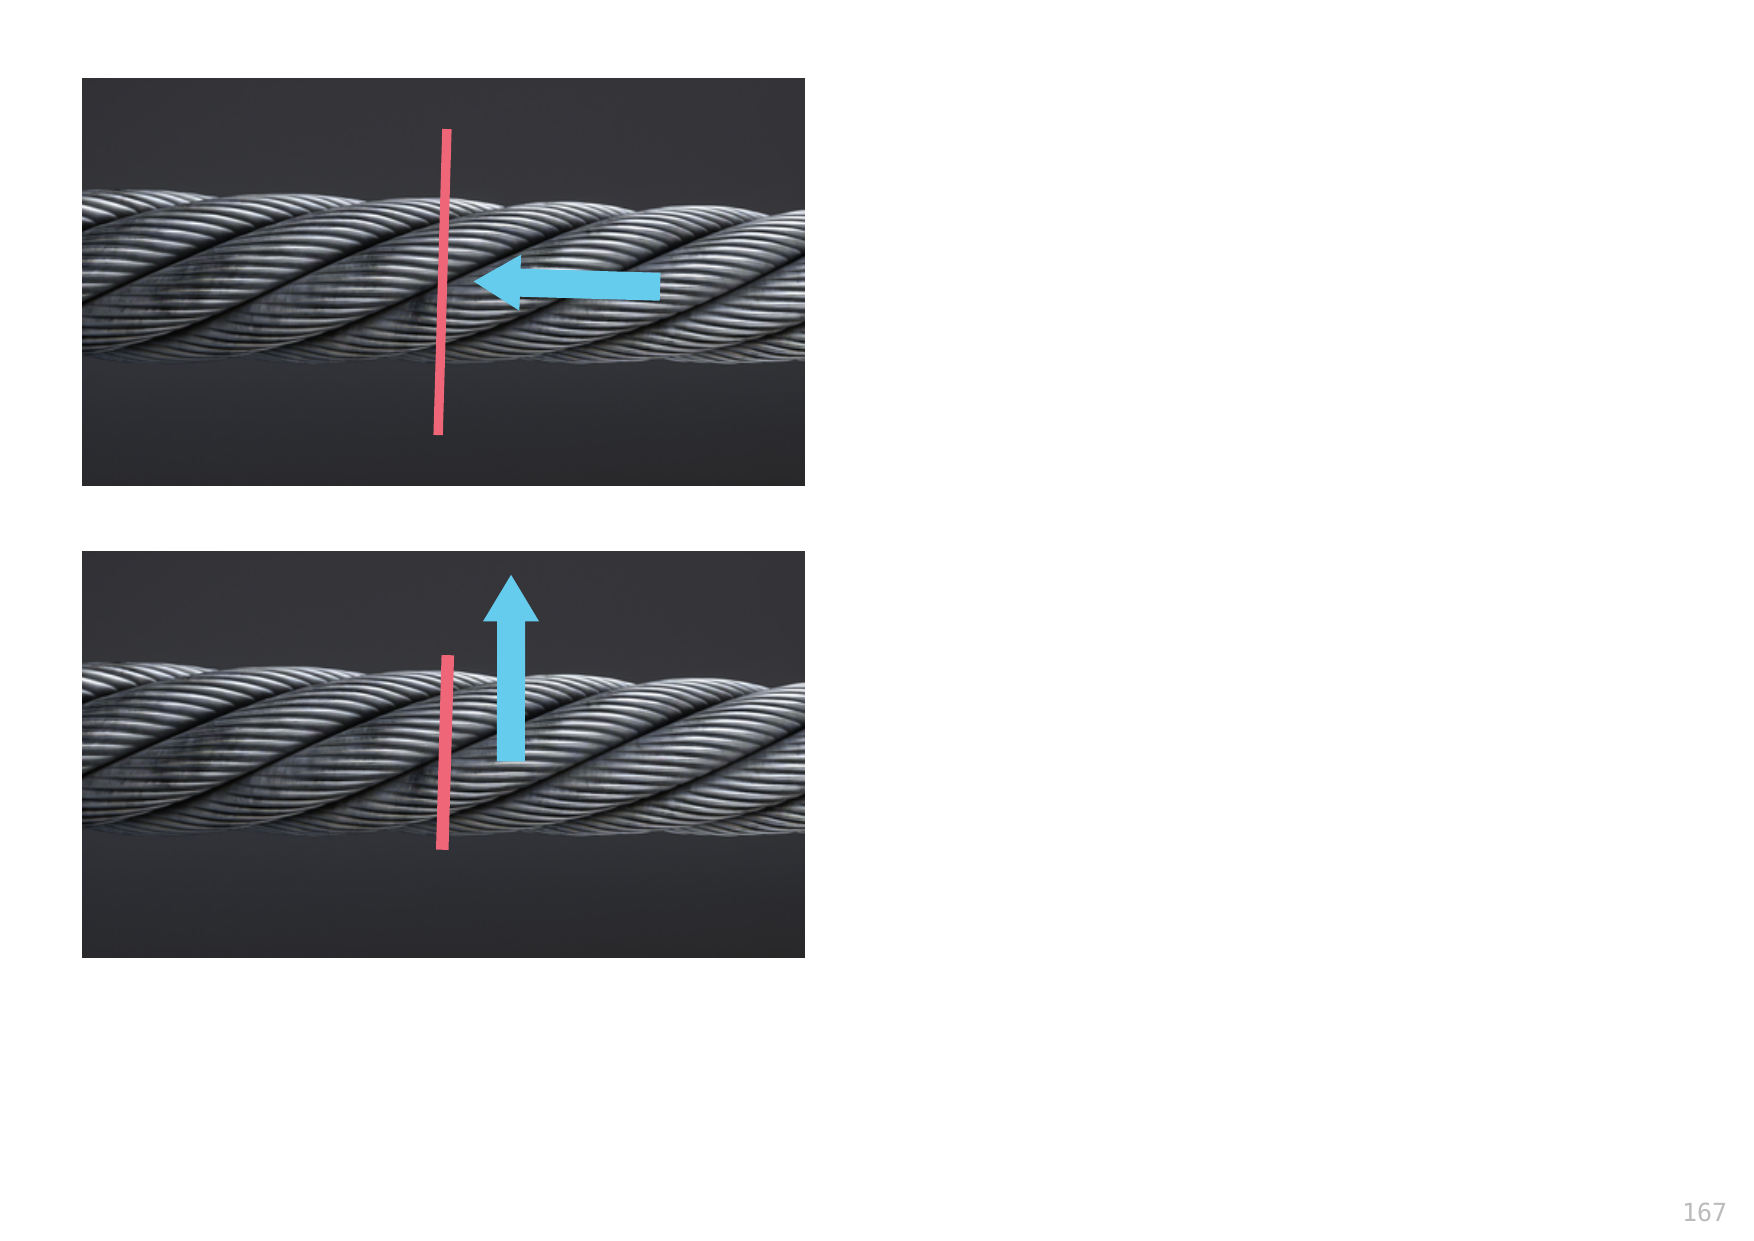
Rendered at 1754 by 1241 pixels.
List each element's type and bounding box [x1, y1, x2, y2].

picture [82, 551, 805, 958]
picture [82, 78, 805, 486]
text_box [483, 574, 540, 762]
text_box [473, 254, 661, 311]
